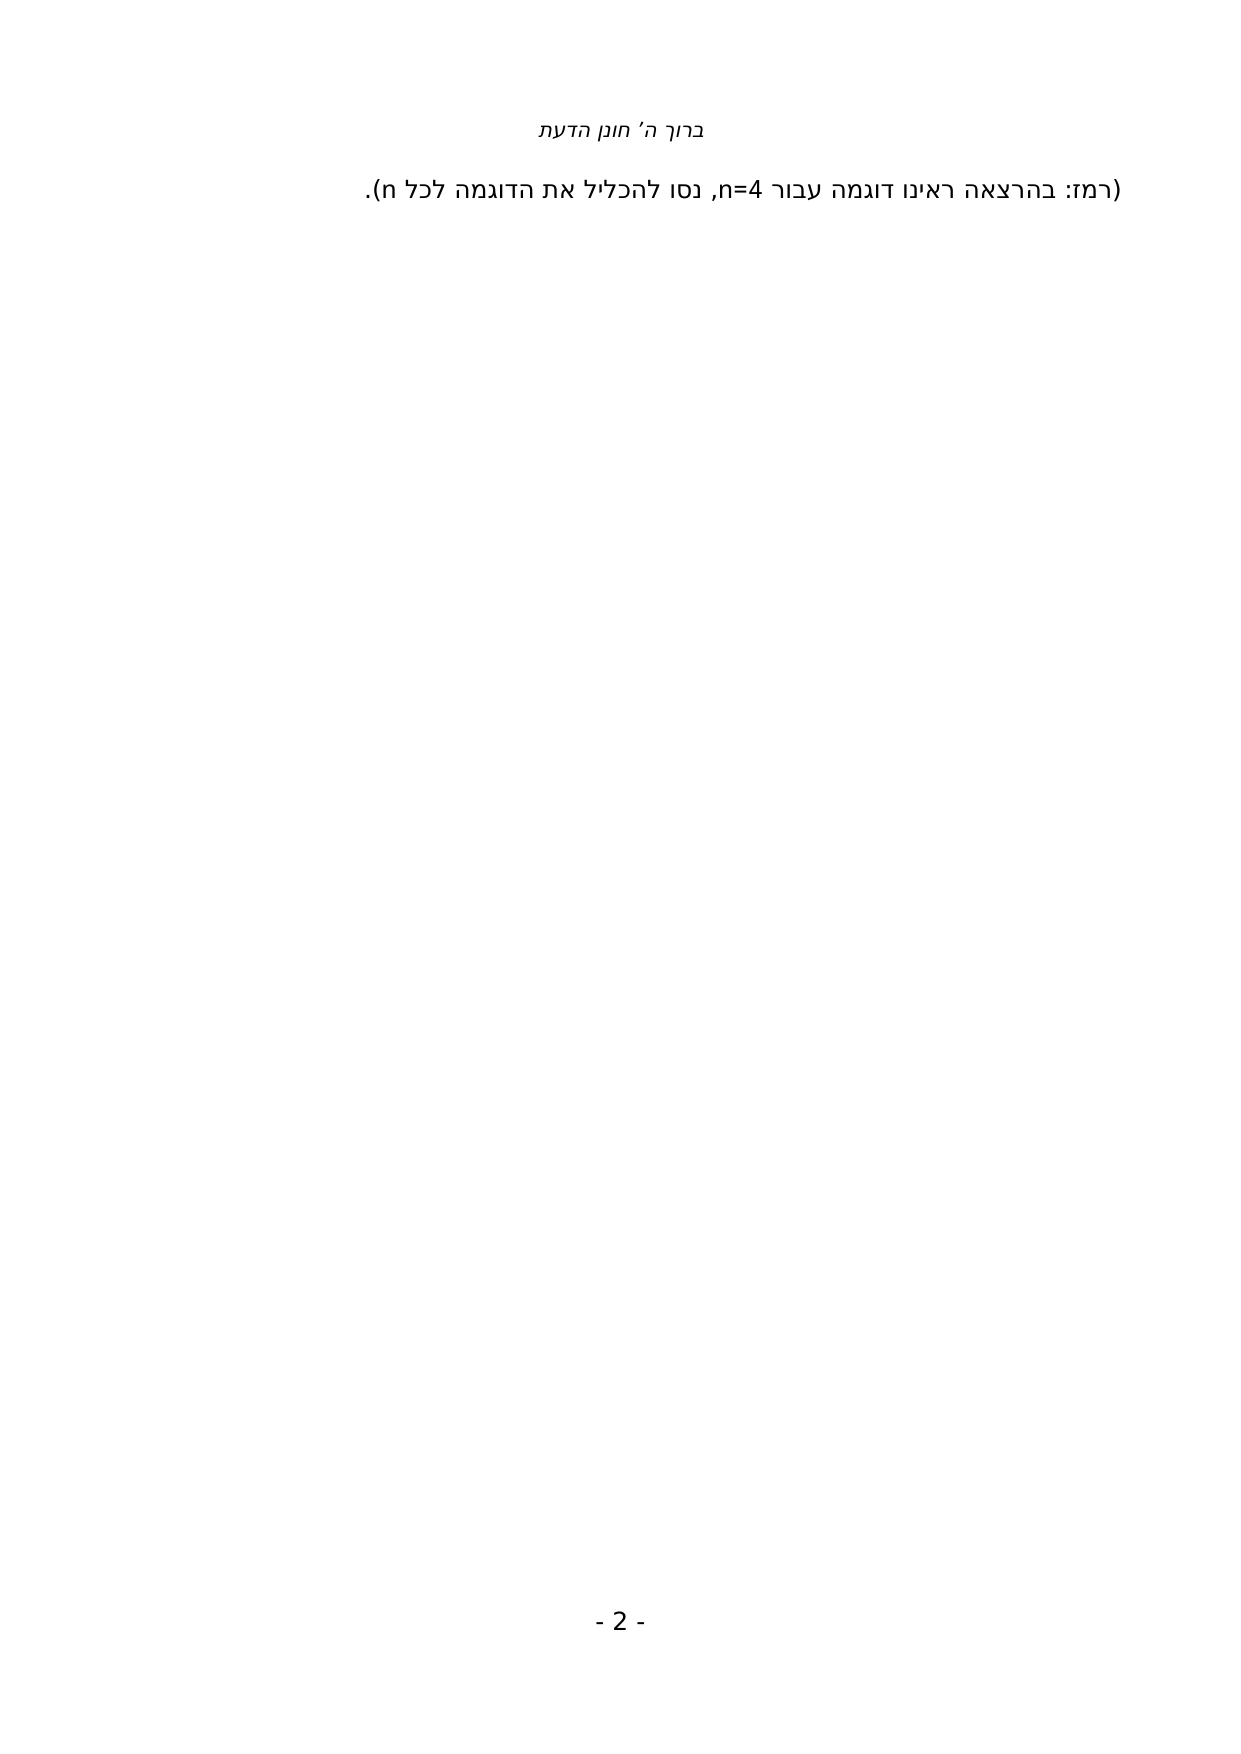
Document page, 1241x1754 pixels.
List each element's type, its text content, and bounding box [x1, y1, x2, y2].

text (רמז: בהרצאה ראינו דוגמה עבור n=4, נסו להכליל את הדוגמה לכל n). [118, 172, 1122, 206]
